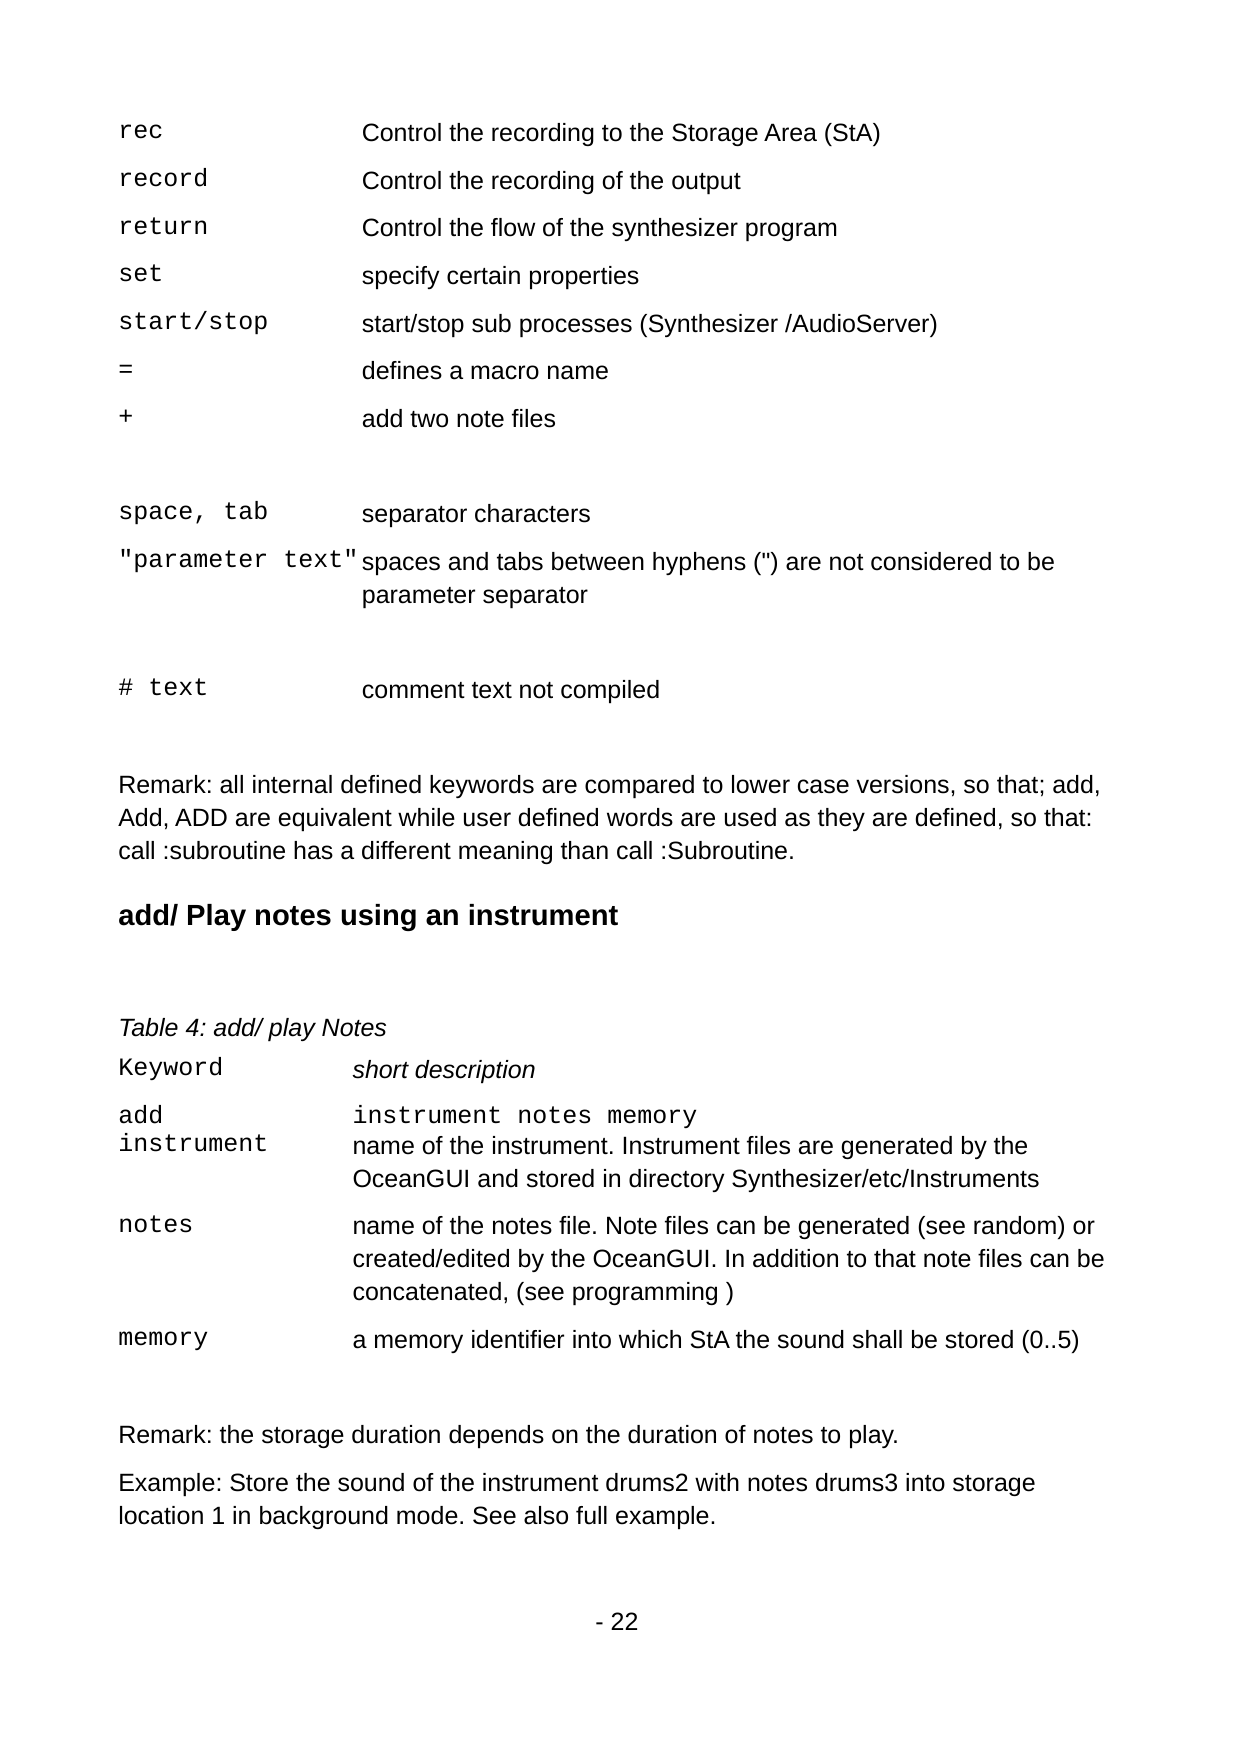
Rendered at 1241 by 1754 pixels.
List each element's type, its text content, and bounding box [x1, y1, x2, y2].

table_cell + [118, 404, 362, 451]
table_cell "parameter text" [118, 547, 362, 627]
table_cell instrument notes memory [352, 1102, 1122, 1131]
table_cell separator characters [362, 499, 1122, 547]
table_cell notes [118, 1211, 352, 1325]
table_cell [362, 627, 1122, 675]
table_cell = [118, 356, 362, 404]
table_cell specify certain properties [362, 261, 1122, 308]
table_cell add two note files [362, 404, 1122, 451]
table_cell Control the flow of the synthesizer program [362, 213, 1122, 261]
table_cell a memory identifier into which StA the sound shall be stored (0..5) [352, 1325, 1122, 1372]
text Table 4: add/ play Notes [118, 1013, 1122, 1042]
table_cell name of the instrument. Instrument files are generated by the OceanGUI and stored in directory Synthesizer/etc/Instruments [352, 1131, 1122, 1211]
table_header Keyword [118, 1055, 352, 1102]
table_cell # text [118, 675, 362, 722]
table_cell comment text not compiled [362, 675, 1122, 722]
table_cell memory [118, 1325, 352, 1372]
table_cell Control the recording of the output [362, 166, 1122, 213]
table_cell rec [118, 118, 362, 166]
table_cell defines a macro name [362, 356, 1122, 404]
table_cell start/stop [118, 309, 362, 356]
table_cell set [118, 261, 362, 308]
table_cell [118, 627, 362, 675]
table_cell [118, 451, 362, 499]
table_cell instrument [118, 1131, 352, 1211]
table_cell [362, 451, 1122, 499]
text Remark: the storage duration depends on the duration of notes to play. [118, 1420, 1122, 1449]
text Remark: all internal defined keywords are compared to lower case versions, so that; add, Add, ADD are equivalent while user defined words are used as they are defined, so that: call :subroutine has a different meaning than call :Subroutine. [118, 770, 1122, 865]
table_cell space, tab [118, 499, 362, 547]
table_cell name of the notes file. Note files can be generated (see random) or created/edited by the OceanGUI. In addition to that note files can be concatenated, (see programming ) [352, 1211, 1122, 1325]
table_cell spaces and tabs between hyphens (") are not considered to be parameter separator [362, 547, 1122, 627]
table_cell return [118, 213, 362, 261]
subtitle add/ Play notes using an instrument [118, 898, 1122, 932]
table_cell start/stop sub processes (Synthesizer /AudioServer) [362, 309, 1122, 356]
table_cell add [118, 1102, 352, 1131]
table_header short description [352, 1055, 1122, 1102]
table_cell record [118, 166, 362, 213]
table_cell Control the recording to the Storage Area (StA) [362, 118, 1122, 166]
text Example: Store the sound of the instrument drums2 with notes drums3 into storage location 1 in background mode. See also full example. [118, 1468, 1122, 1529]
